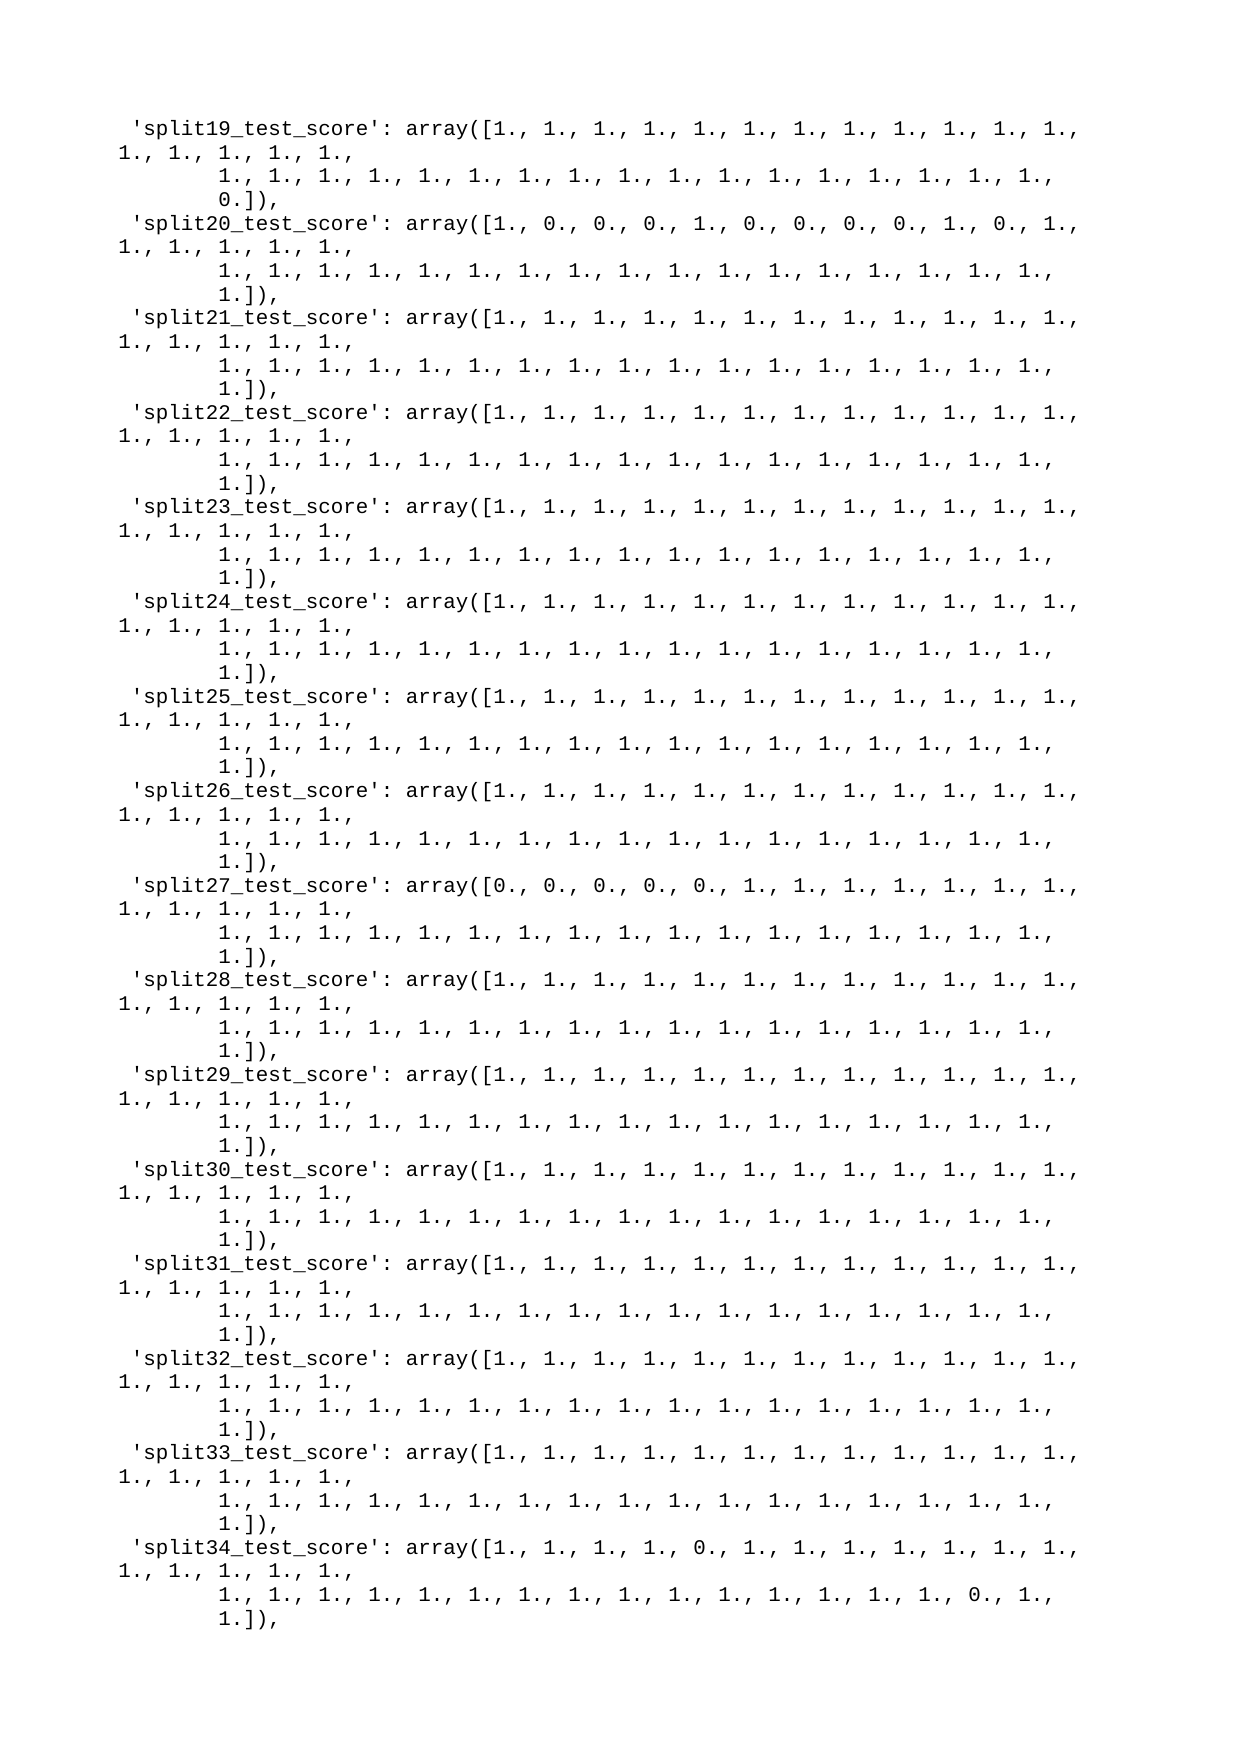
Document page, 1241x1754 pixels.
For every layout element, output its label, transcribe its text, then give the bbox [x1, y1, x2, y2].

text 'split31_test_score': array([1., 1., 1., 1., 1., 1., 1., 1., 1., 1., 1., 1., 1., 1., 1., 1., 1., [118, 1253, 1122, 1300]
text 1.]), [118, 284, 1122, 307]
text 1., 1., 1., 1., 1., 1., 1., 1., 1., 1., 1., 1., 1., 1., 1., 1., 1., [118, 1300, 1122, 1324]
text 1., 1., 1., 1., 1., 1., 1., 1., 1., 1., 1., 1., 1., 1., 1., 1., 1., [118, 260, 1122, 284]
text 0.]), [118, 189, 1122, 213]
text 1.]), [118, 1229, 1122, 1253]
text 'split26_test_score': array([1., 1., 1., 1., 1., 1., 1., 1., 1., 1., 1., 1., 1., 1., 1., 1., 1., [118, 780, 1122, 827]
text 'split19_test_score': array([1., 1., 1., 1., 1., 1., 1., 1., 1., 1., 1., 1., 1., 1., 1., 1., 1., [118, 118, 1122, 165]
text 1., 1., 1., 1., 1., 1., 1., 1., 1., 1., 1., 1., 1., 1., 1., 1., 1., [118, 1111, 1122, 1135]
text 'split30_test_score': array([1., 1., 1., 1., 1., 1., 1., 1., 1., 1., 1., 1., 1., 1., 1., 1., 1., [118, 1158, 1122, 1206]
text 1., 1., 1., 1., 1., 1., 1., 1., 1., 1., 1., 1., 1., 1., 1., 0., 1., [118, 1584, 1122, 1608]
text 'split34_test_score': array([1., 1., 1., 1., 0., 1., 1., 1., 1., 1., 1., 1., 1., 1., 1., 1., 1., [118, 1537, 1122, 1584]
text 1., 1., 1., 1., 1., 1., 1., 1., 1., 1., 1., 1., 1., 1., 1., 1., 1., [118, 1017, 1122, 1040]
text 'split25_test_score': array([1., 1., 1., 1., 1., 1., 1., 1., 1., 1., 1., 1., 1., 1., 1., 1., 1., [118, 686, 1122, 733]
text 1.]), [118, 1513, 1122, 1537]
text 1.]), [118, 662, 1122, 686]
text 1., 1., 1., 1., 1., 1., 1., 1., 1., 1., 1., 1., 1., 1., 1., 1., 1., [118, 354, 1122, 378]
text 1., 1., 1., 1., 1., 1., 1., 1., 1., 1., 1., 1., 1., 1., 1., 1., 1., [118, 638, 1122, 662]
text 'split29_test_score': array([1., 1., 1., 1., 1., 1., 1., 1., 1., 1., 1., 1., 1., 1., 1., 1., 1., [118, 1064, 1122, 1111]
text 1., 1., 1., 1., 1., 1., 1., 1., 1., 1., 1., 1., 1., 1., 1., 1., 1., [118, 1395, 1122, 1419]
text 'split22_test_score': array([1., 1., 1., 1., 1., 1., 1., 1., 1., 1., 1., 1., 1., 1., 1., 1., 1., [118, 402, 1122, 449]
text 'split27_test_score': array([0., 0., 0., 0., 0., 1., 1., 1., 1., 1., 1., 1., 1., 1., 1., 1., 1., [118, 875, 1122, 922]
text 1.]), [118, 1040, 1122, 1064]
text 1.]), [118, 946, 1122, 969]
text 'split20_test_score': array([1., 0., 0., 0., 1., 0., 0., 0., 0., 1., 0., 1., 1., 1., 1., 1., 1., [118, 213, 1122, 260]
text 1.]), [118, 567, 1122, 591]
text 1., 1., 1., 1., 1., 1., 1., 1., 1., 1., 1., 1., 1., 1., 1., 1., 1., [118, 544, 1122, 567]
text 1.]), [118, 1419, 1122, 1442]
text 1.]), [118, 851, 1122, 875]
text 1.]), [118, 378, 1122, 402]
text 'split23_test_score': array([1., 1., 1., 1., 1., 1., 1., 1., 1., 1., 1., 1., 1., 1., 1., 1., 1., [118, 496, 1122, 544]
text 1., 1., 1., 1., 1., 1., 1., 1., 1., 1., 1., 1., 1., 1., 1., 1., 1., [118, 733, 1122, 757]
text 1., 1., 1., 1., 1., 1., 1., 1., 1., 1., 1., 1., 1., 1., 1., 1., 1., [118, 1206, 1122, 1229]
text 'split33_test_score': array([1., 1., 1., 1., 1., 1., 1., 1., 1., 1., 1., 1., 1., 1., 1., 1., 1., [118, 1442, 1122, 1489]
text 1.]), [118, 1608, 1122, 1631]
text 'split21_test_score': array([1., 1., 1., 1., 1., 1., 1., 1., 1., 1., 1., 1., 1., 1., 1., 1., 1., [118, 307, 1122, 354]
text 'split32_test_score': array([1., 1., 1., 1., 1., 1., 1., 1., 1., 1., 1., 1., 1., 1., 1., 1., 1., [118, 1348, 1122, 1395]
text 'split24_test_score': array([1., 1., 1., 1., 1., 1., 1., 1., 1., 1., 1., 1., 1., 1., 1., 1., 1., [118, 591, 1122, 638]
text 1., 1., 1., 1., 1., 1., 1., 1., 1., 1., 1., 1., 1., 1., 1., 1., 1., [118, 827, 1122, 851]
text 1.]), [118, 1324, 1122, 1348]
text 1.]), [118, 757, 1122, 780]
text 1., 1., 1., 1., 1., 1., 1., 1., 1., 1., 1., 1., 1., 1., 1., 1., 1., [118, 1489, 1122, 1513]
text 1.]), [118, 1135, 1122, 1158]
text 1., 1., 1., 1., 1., 1., 1., 1., 1., 1., 1., 1., 1., 1., 1., 1., 1., [118, 922, 1122, 946]
text 1., 1., 1., 1., 1., 1., 1., 1., 1., 1., 1., 1., 1., 1., 1., 1., 1., [118, 165, 1122, 189]
text 1.]), [118, 473, 1122, 496]
text 1., 1., 1., 1., 1., 1., 1., 1., 1., 1., 1., 1., 1., 1., 1., 1., 1., [118, 449, 1122, 473]
text 'split28_test_score': array([1., 1., 1., 1., 1., 1., 1., 1., 1., 1., 1., 1., 1., 1., 1., 1., 1., [118, 969, 1122, 1017]
